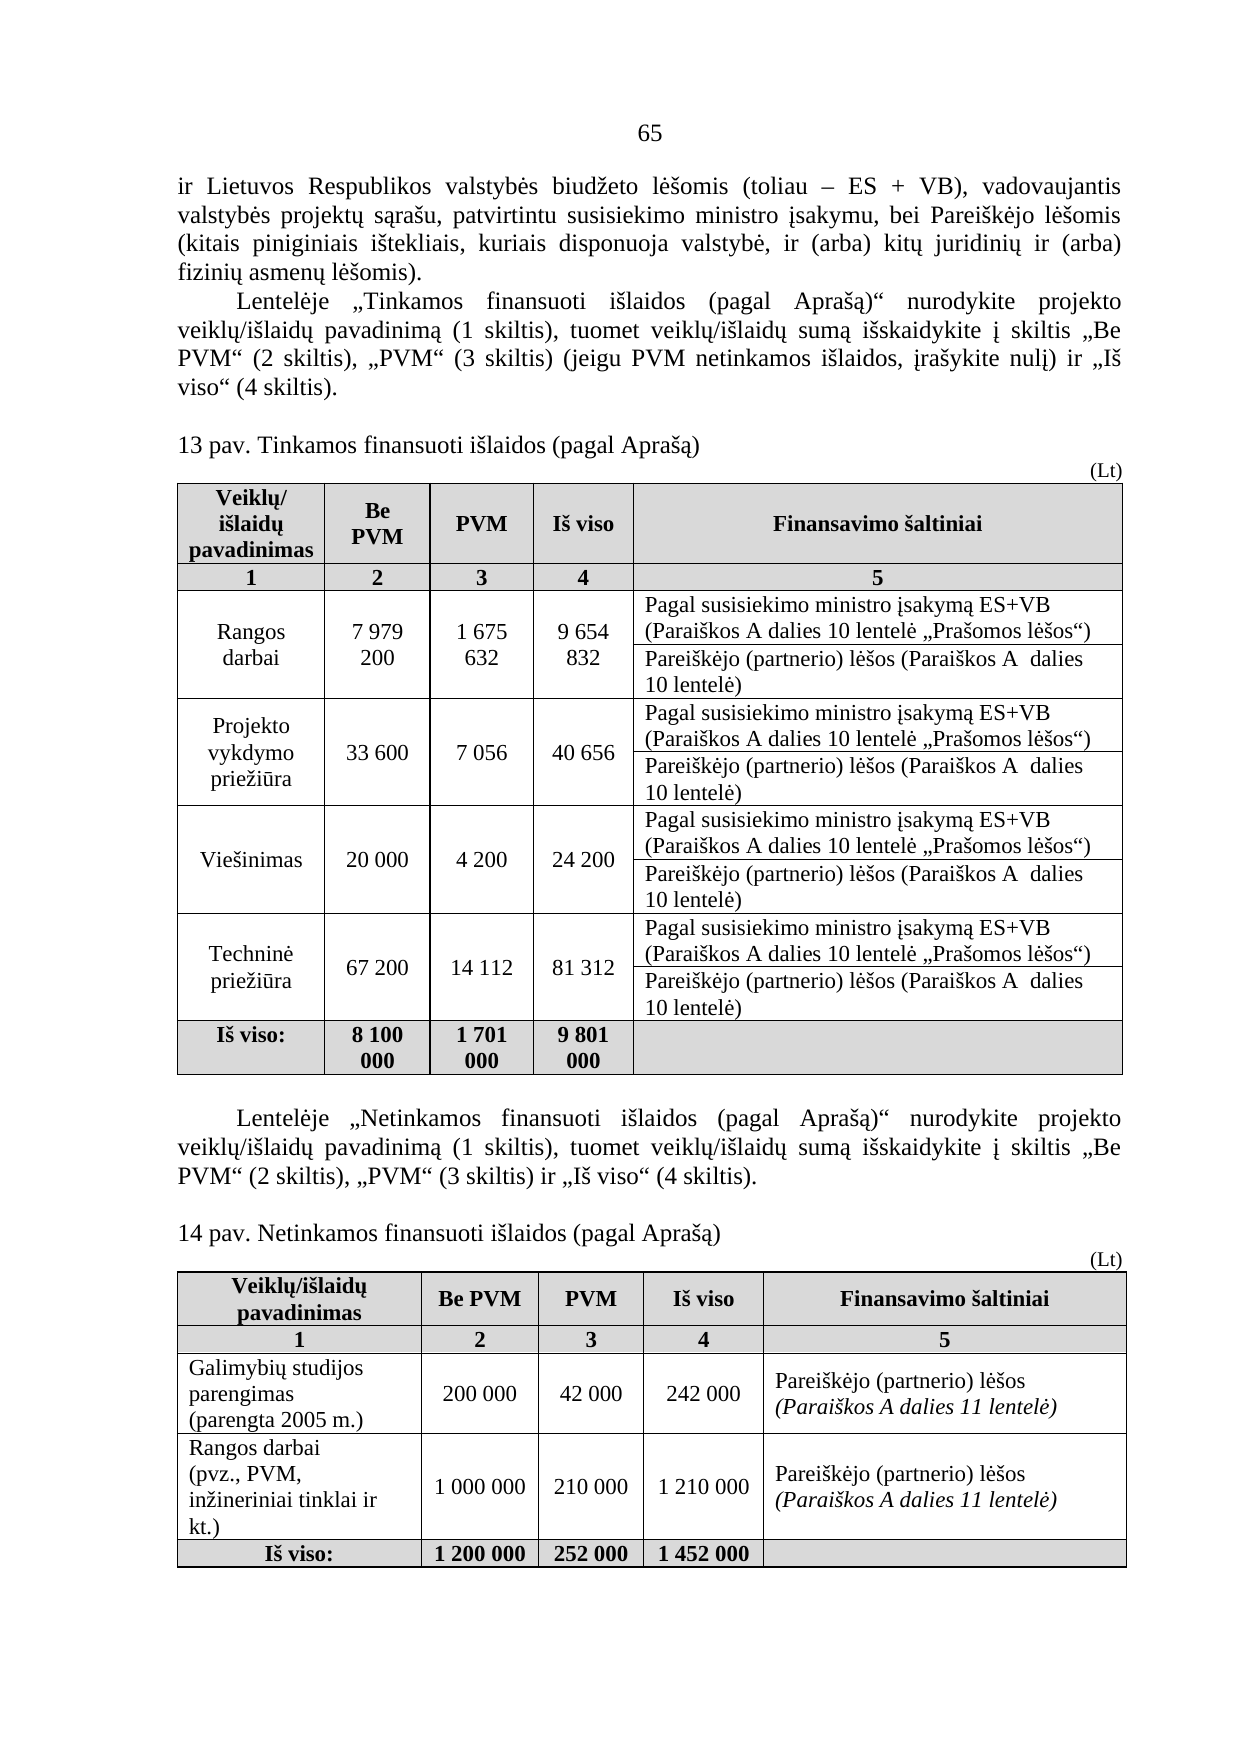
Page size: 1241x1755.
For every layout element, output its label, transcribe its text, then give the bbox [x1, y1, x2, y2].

table_header Veiklų/išlaidų pavadinimas [178, 1273, 421, 1325]
table_cell 2 [422, 1326, 538, 1352]
table_cell 1 701 000 [431, 1021, 533, 1074]
table_cell Iš viso: [178, 1021, 324, 1074]
table_cell 1 000 000 [422, 1434, 538, 1539]
table_cell Pagal susisiekimo ministro įsakymą ES+VB (Paraiškos A dalies 10 lentelė „Prašomos lėšos“) [634, 591, 1122, 644]
table_cell 1 675 632 [431, 591, 533, 697]
text (Lt) [177, 1247, 1122, 1271]
table_cell 3 [539, 1326, 643, 1352]
table_cell 42 000 [539, 1354, 643, 1433]
table_header Veiklų/ išlaidų pavadinimas [178, 484, 324, 563]
table_cell 1 200 000 [422, 1540, 538, 1566]
table_cell 7 979 200 [325, 591, 429, 697]
table_cell Projekto vykdymo priežiūra [178, 699, 324, 805]
table_cell Pagal susisiekimo ministro įsakymą ES+VB (Paraiškos A dalies 10 lentelė „Prašomos lėšos“) [634, 914, 1122, 966]
text Lentelėje „Tinkamos finansuoti išlaidos (pagal Aprašą)“ nurodykite projekto veiklų/išlaidų pavadinimą (1 skiltis), tuomet veiklų/išlaidų sumą išskaidykite į skiltis „Be PVM“ (2 skiltis), „PVM“ (3 skiltis) (jeigu PVM netinkamos išlaidos, įrašykite nulį) ir „Iš viso“ (4 skiltis). [177, 286, 1122, 401]
table_cell 33 600 [325, 699, 429, 805]
text ir Lietuvos Respublikos valstybės biudžeto lėšomis (toliau – ES + VB), vadovaujantis valstybės projektų sąrašu, patvirtintu susisiekimo ministro įsakymu, bei Pareiškėjo lėšomis (kitais piniginiais ištekliais, kuriais disponuoja valstybė, ir (arba) kitų juridinių ir (arba) fizinių asmenų lėšomis). [177, 171, 1122, 286]
table_header Finansavimo šaltiniai [764, 1273, 1126, 1325]
table_header Iš viso [534, 484, 633, 563]
text 14 pav. Netinkamos finansuoti išlaidos (pagal Aprašą) [177, 1218, 1122, 1247]
table_cell Pareiškėjo (partnerio) lėšos (Paraiškos A dalies 10 lentelė) [634, 752, 1122, 805]
table_cell 252 000 [539, 1540, 643, 1566]
table_cell Iš viso: [178, 1540, 421, 1566]
table_cell [634, 1021, 1122, 1074]
table_cell 24 200 [534, 806, 633, 912]
table_cell Rangos darbai (pvz., PVM, inžineriniai tinklai ir kt.) [178, 1434, 421, 1539]
table_cell 210 000 [539, 1434, 643, 1539]
table_cell Galimybių studijos parengimas (parengta 2005 m.) [178, 1354, 421, 1433]
text 13 pav. Tinkamos finansuoti išlaidos (pagal Aprašą) [177, 430, 1122, 458]
table_cell Pareiškėjo (partnerio) lėšos (Paraiškos A dalies 10 lentelė) [634, 645, 1122, 697]
table_cell 9 654 832 [534, 591, 633, 697]
table_cell Pareiškėjo (partnerio) lėšos (Paraiškos A dalies 10 lentelė) [634, 967, 1122, 1020]
text Lentelėje „Netinkamos finansuoti išlaidos (pagal Aprašą)“ nurodykite projekto veiklų/išlaidų pavadinimą (1 skiltis), tuomet veiklų/išlaidų sumą išskaidykite į skiltis „Be PVM“ (2 skiltis), „PVM“ (3 skiltis) ir „Iš viso“ (4 skiltis). [177, 1103, 1122, 1190]
table_cell 242 000 [644, 1354, 763, 1433]
table_cell 1 [178, 564, 324, 590]
table_cell 2 [325, 564, 429, 590]
table_cell 3 [431, 564, 533, 590]
table_cell Rangos darbai [178, 591, 324, 697]
table_cell 67 200 [325, 914, 429, 1020]
text (Lt) [177, 458, 1122, 482]
table_cell 14 112 [431, 914, 533, 1020]
table_header Be PVM [325, 484, 429, 563]
table_cell Viešinimas [178, 806, 324, 912]
table_cell 7 056 [431, 699, 533, 805]
table_header Finansavimo šaltiniai [634, 484, 1122, 563]
table_cell Pagal susisiekimo ministro įsakymą ES+VB (Paraiškos A dalies 10 lentelė „Prašomos lėšos“) [634, 806, 1122, 859]
table_cell Pareiškėjo (partnerio) lėšos (Paraiškos A dalies 11 lentelė) [764, 1354, 1126, 1433]
table_cell [764, 1540, 1126, 1566]
table_cell 200 000 [422, 1354, 538, 1433]
table_cell 4 [534, 564, 633, 590]
table_header Be PVM [422, 1273, 538, 1325]
table_header PVM [539, 1273, 643, 1325]
table_cell 40 656 [534, 699, 633, 805]
table_cell Pareiškėjo (partnerio) lėšos (Paraiškos A dalies 10 lentelė) [634, 860, 1122, 912]
table_cell 9 801 000 [534, 1021, 633, 1074]
table_cell 4 [644, 1326, 763, 1352]
table_cell 20 000 [325, 806, 429, 912]
table_cell Techninė priežiūra [178, 914, 324, 1020]
table_cell 5 [634, 564, 1122, 590]
table_cell 4 200 [431, 806, 533, 912]
table_cell Pareiškėjo (partnerio) lėšos (Paraiškos A dalies 11 lentelė) [764, 1434, 1126, 1539]
table_cell 5 [764, 1326, 1126, 1352]
table_cell 81 312 [534, 914, 633, 1020]
table_header PVM [431, 484, 533, 563]
table_cell 1 210 000 [644, 1434, 763, 1539]
table_header Iš viso [644, 1273, 763, 1325]
table_cell 1 [178, 1326, 421, 1352]
table_cell Pagal susisiekimo ministro įsakymą ES+VB (Paraiškos A dalies 10 lentelė „Prašomos lėšos“) [634, 699, 1122, 751]
table_cell 1 452 000 [644, 1540, 763, 1566]
table_cell 8 100 000 [325, 1021, 429, 1074]
